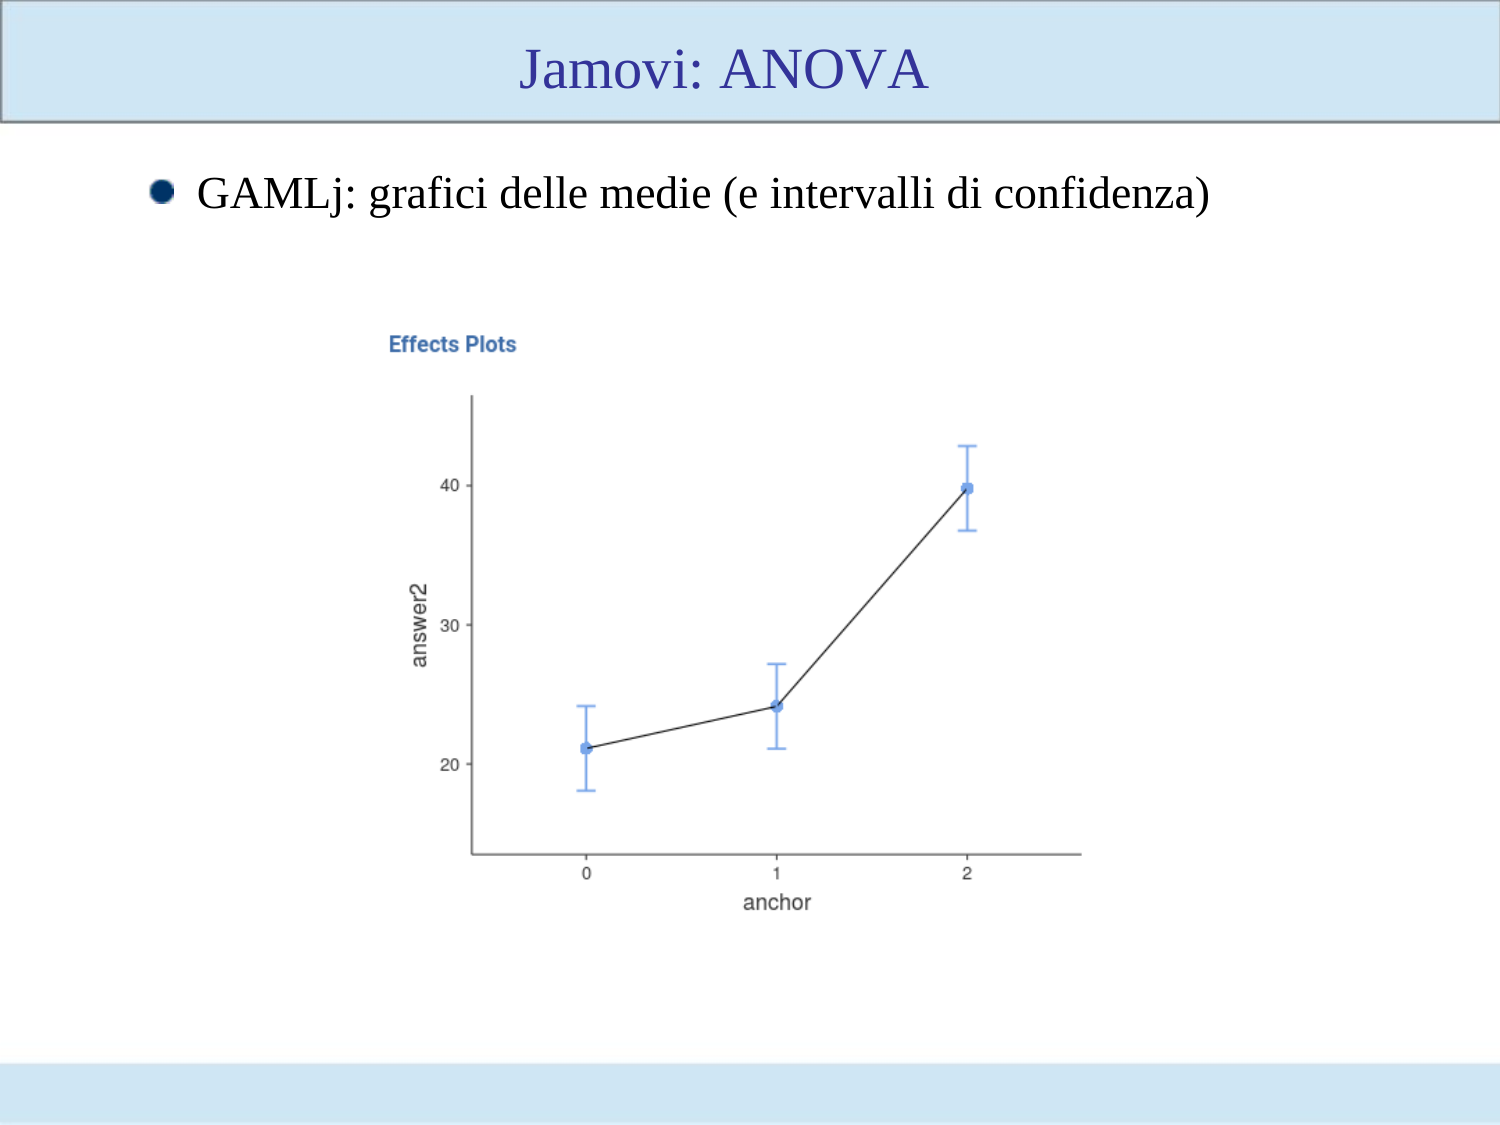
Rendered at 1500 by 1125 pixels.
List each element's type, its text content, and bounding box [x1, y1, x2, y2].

text_box GAMLj: grafici delle medie (e intervalli di confidenza) [132, 155, 1377, 226]
picture [0, 0, 1500, 1125]
title Jamovi: ANOVA [49, 0, 1400, 130]
